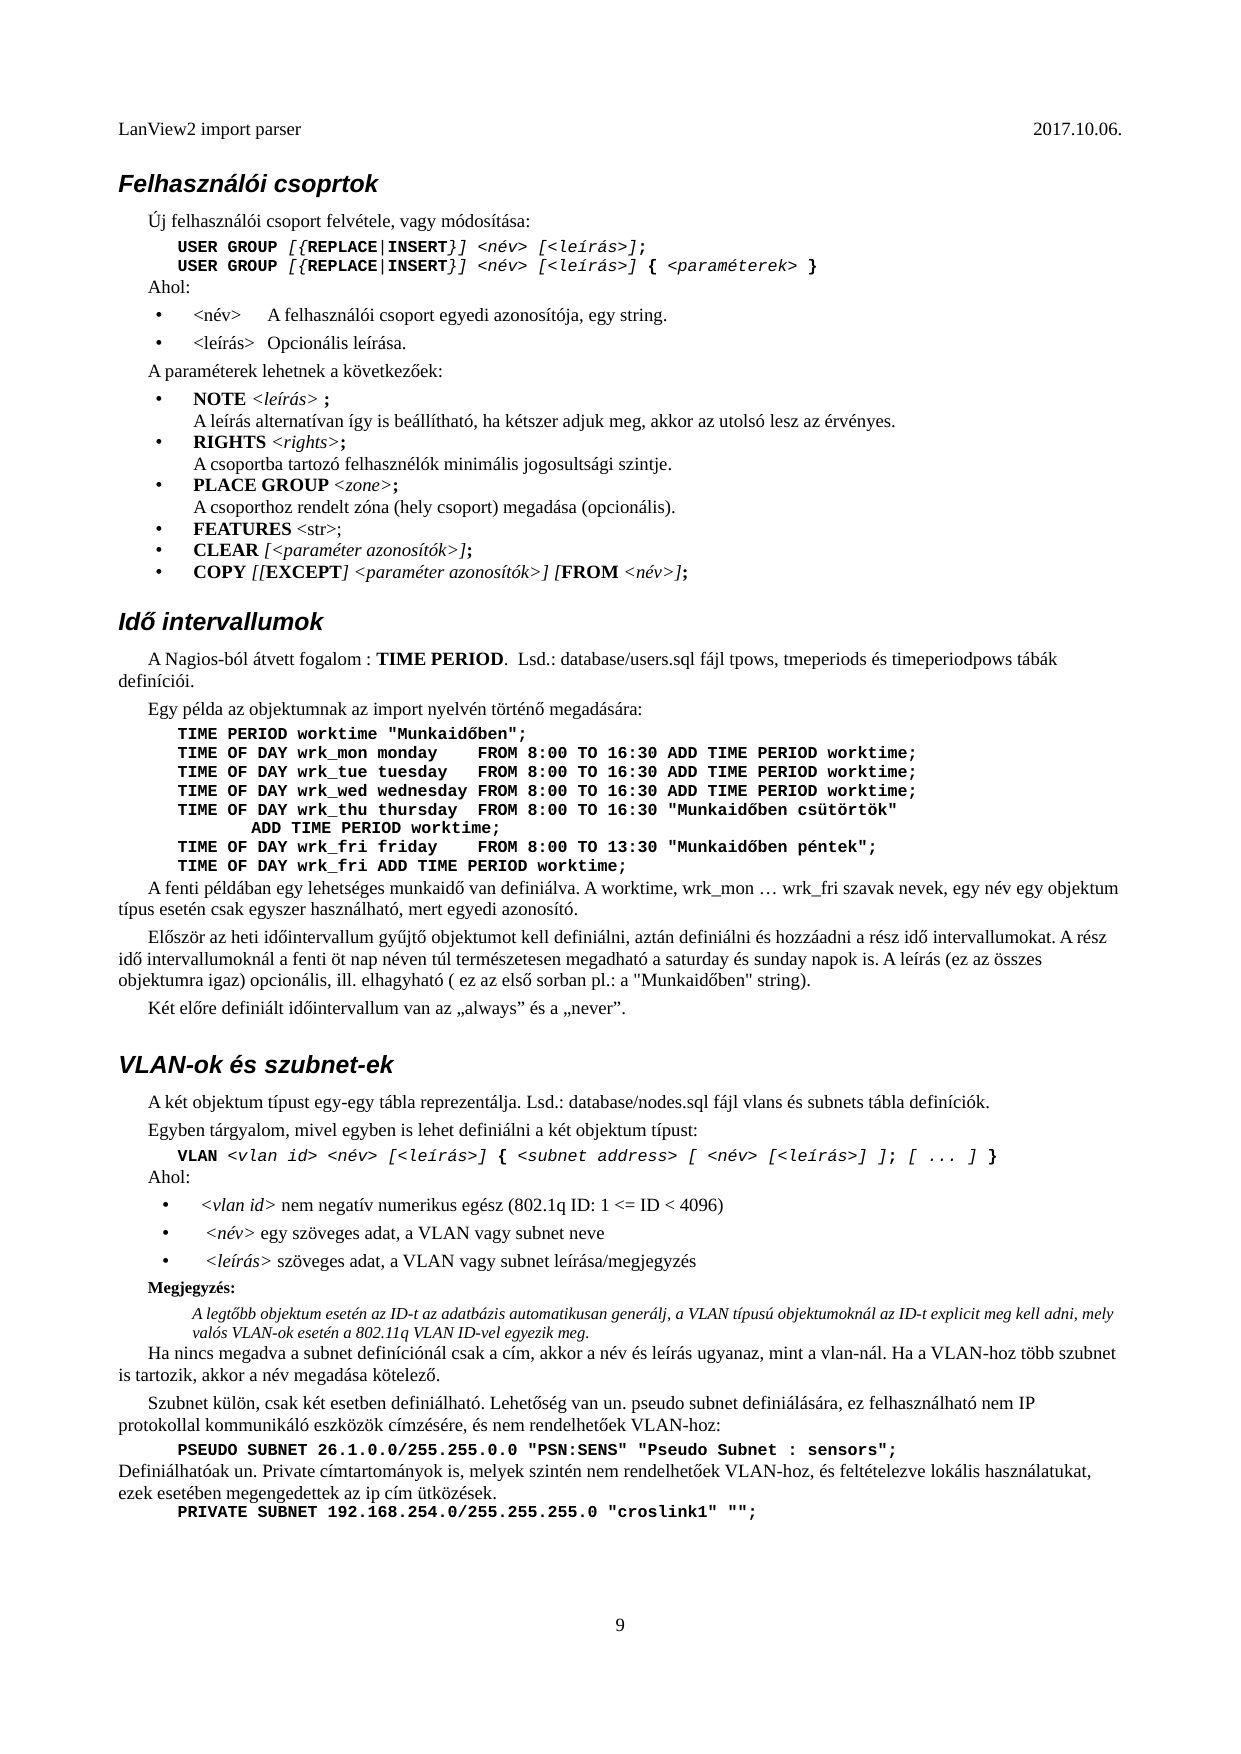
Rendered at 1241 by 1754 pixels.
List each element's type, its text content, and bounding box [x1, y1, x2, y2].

text A Nagios-ból átvett fogalom : TIME PERIOD. Lsd.: database/users.sql fájl tpows, tmeperiods és timeperiodpows tábák definíciói. [118, 648, 1122, 691]
text PRIVATE SUBNET 192.168.254.0/255.255.255.0 "croslink1" ""; [177, 1503, 1122, 1522]
text A paraméterek lehetnek a következőek: [118, 360, 1122, 382]
text A két objektum típust egy-egy tábla reprezentálja. Lsd.: database/nodes.sql fájl vlans és subnets tábla definíciók. [118, 1091, 1122, 1113]
subtitle VLAN-ok és szubnet-ek [118, 1050, 1122, 1079]
list <leírás> Opcionális leírása. [156, 332, 1122, 353]
list COPY [[EXCEPT] <paraméter azonosítók>] [FROM <név>]; [156, 561, 1122, 582]
list CLEAR [<paraméter azonosítók>]; [156, 539, 1122, 561]
list RIGHTS <rights>; A csoportba tartozó felhasznélók minimális jogosultsági szintje. [156, 431, 1122, 474]
text USER GROUP [{REPLACE|INSERT}] <név> [<leírás>] { <paraméterek> } [177, 257, 1122, 276]
text PSEUDO SUBNET 26.1.0.0/255.255.0.0 "PSN:SENS" "Pseudo Subnet : sensors"; [177, 1441, 1122, 1460]
list PLACE GROUP <zone>; A csoporthoz rendelt zóna (hely csoport) megadása (opcionális). [156, 474, 1122, 517]
text Egy példa az objektumnak az import nyelvén történő megadására: [118, 698, 1122, 719]
list <vlan id> nem negatív numerikus egész (802.1q ID: 1 <= ID < 4096) [162, 1194, 1122, 1216]
text VLAN <vlan id> <név> [<leírás>] { <subnet address> [ <név> [<leírás>] ]; [ ... ] } [177, 1147, 1122, 1166]
text Ahol: [118, 1166, 1122, 1188]
text TIME OF DAY wrk_thu thursday FROM 8:00 TO 16:30 "Munkaidőben csütörtök" [177, 801, 1122, 820]
text TIME OF DAY wrk_tue tuesday FROM 8:00 TO 16:30 ADD TIME PERIOD worktime; [177, 763, 1122, 782]
text Két előre definiált időintervallum van az „always” és a „never”. [118, 997, 1122, 1019]
text TIME OF DAY wrk_fri ADD TIME PERIOD worktime; [177, 858, 1122, 877]
text A legtőbb objektum esetén az ID-t az adatbázis automatikusan generálj, a VLAN típusú objektumoknál az ID-t explicit meg kell adni, mely valós VLAN-ok esetén a 802.11q VLAN ID-vel egyezik meg. [192, 1304, 1122, 1342]
text Ahol: [118, 276, 1122, 297]
text Először az heti időintervallum gyűjtő objektumot kell definiálni, aztán definiálni és hozzáadni a rész idő intervallumokat. A rész idő intervallumoknál a fenti öt nap néven túl természetesen megadható a saturday és sunday napok is. A leírás (ez az összes objektumra igaz) opcionális, ill. elhagyható ( ez az első sorban pl.: a "Munkaidőben" string). [118, 926, 1122, 991]
text Új felhasználói csoport felvétele, vagy módosítása: [118, 210, 1122, 232]
list <leírás> szöveges adat, a VLAN vagy subnet leírása/megjegyzés [162, 1250, 1122, 1272]
subtitle Idő intervallumok [118, 607, 1122, 636]
text ADD TIME PERIOD worktime; [177, 820, 1122, 839]
list <név> egy szöveges adat, a VLAN vagy subnet neve [162, 1222, 1122, 1244]
text Ha nincs megadva a subnet definíciónál csak a cím, akkor a név és leírás ugyanaz, mint a vlan-nál. Ha a VLAN-hoz több szubnet is tartozik, akkor a név megadása kötelező. [118, 1342, 1122, 1385]
text TIME OF DAY wrk_mon monday FROM 8:00 TO 16:30 ADD TIME PERIOD worktime; [177, 744, 1122, 763]
text TIME OF DAY wrk_wed wednesday FROM 8:00 TO 16:30 ADD TIME PERIOD worktime; [177, 782, 1122, 801]
list <név> A felhasználói csoport egyedi azonosítója, egy string. [156, 304, 1122, 326]
list NOTE <leírás> ; A leírás alternatívan így is beállítható, ha kétszer adjuk meg, akkor az utolsó lesz az érvényes. [156, 388, 1122, 431]
subtitle Felhasználói csoprtok [118, 169, 1122, 198]
text Definiálhatóak un. Private címtartományok is, melyek szintén nem rendelhetőek VLAN-hoz, és feltételezve lokális használatukat, ezek esetében megengedettek az ip cím ütközések. [118, 1460, 1122, 1503]
text TIME PERIOD worktime "Munkaidőben"; [177, 726, 1122, 744]
text A fenti példában egy lehetséges munkaidő van definiálva. A worktime, wrk_mon … wrk_fri szavak nevek, egy név egy objektum típus esetén csak egyszer használható, mert egyedi azonosító. [118, 877, 1122, 920]
text TIME OF DAY wrk_fri friday FROM 8:00 TO 13:30 "Munkaidőben péntek"; [177, 839, 1122, 858]
text Megjegyzés: [118, 1278, 1122, 1297]
text Egyben tárgyalom, mivel egyben is lehet definiálni a két objektum típust: [118, 1119, 1122, 1141]
list FEATURES <str>; [156, 517, 1122, 539]
text Szubnet külön, csak két esetben definiálható. Lehetőség van un. pseudo subnet definiálására, ez felhasználható nem IP protokollal kommunikáló eszközök címzésére, és nem rendelhetőek VLAN-hoz: [118, 1392, 1122, 1435]
text USER GROUP [{REPLACE|INSERT}] <név> [<leírás>]; [177, 238, 1122, 257]
